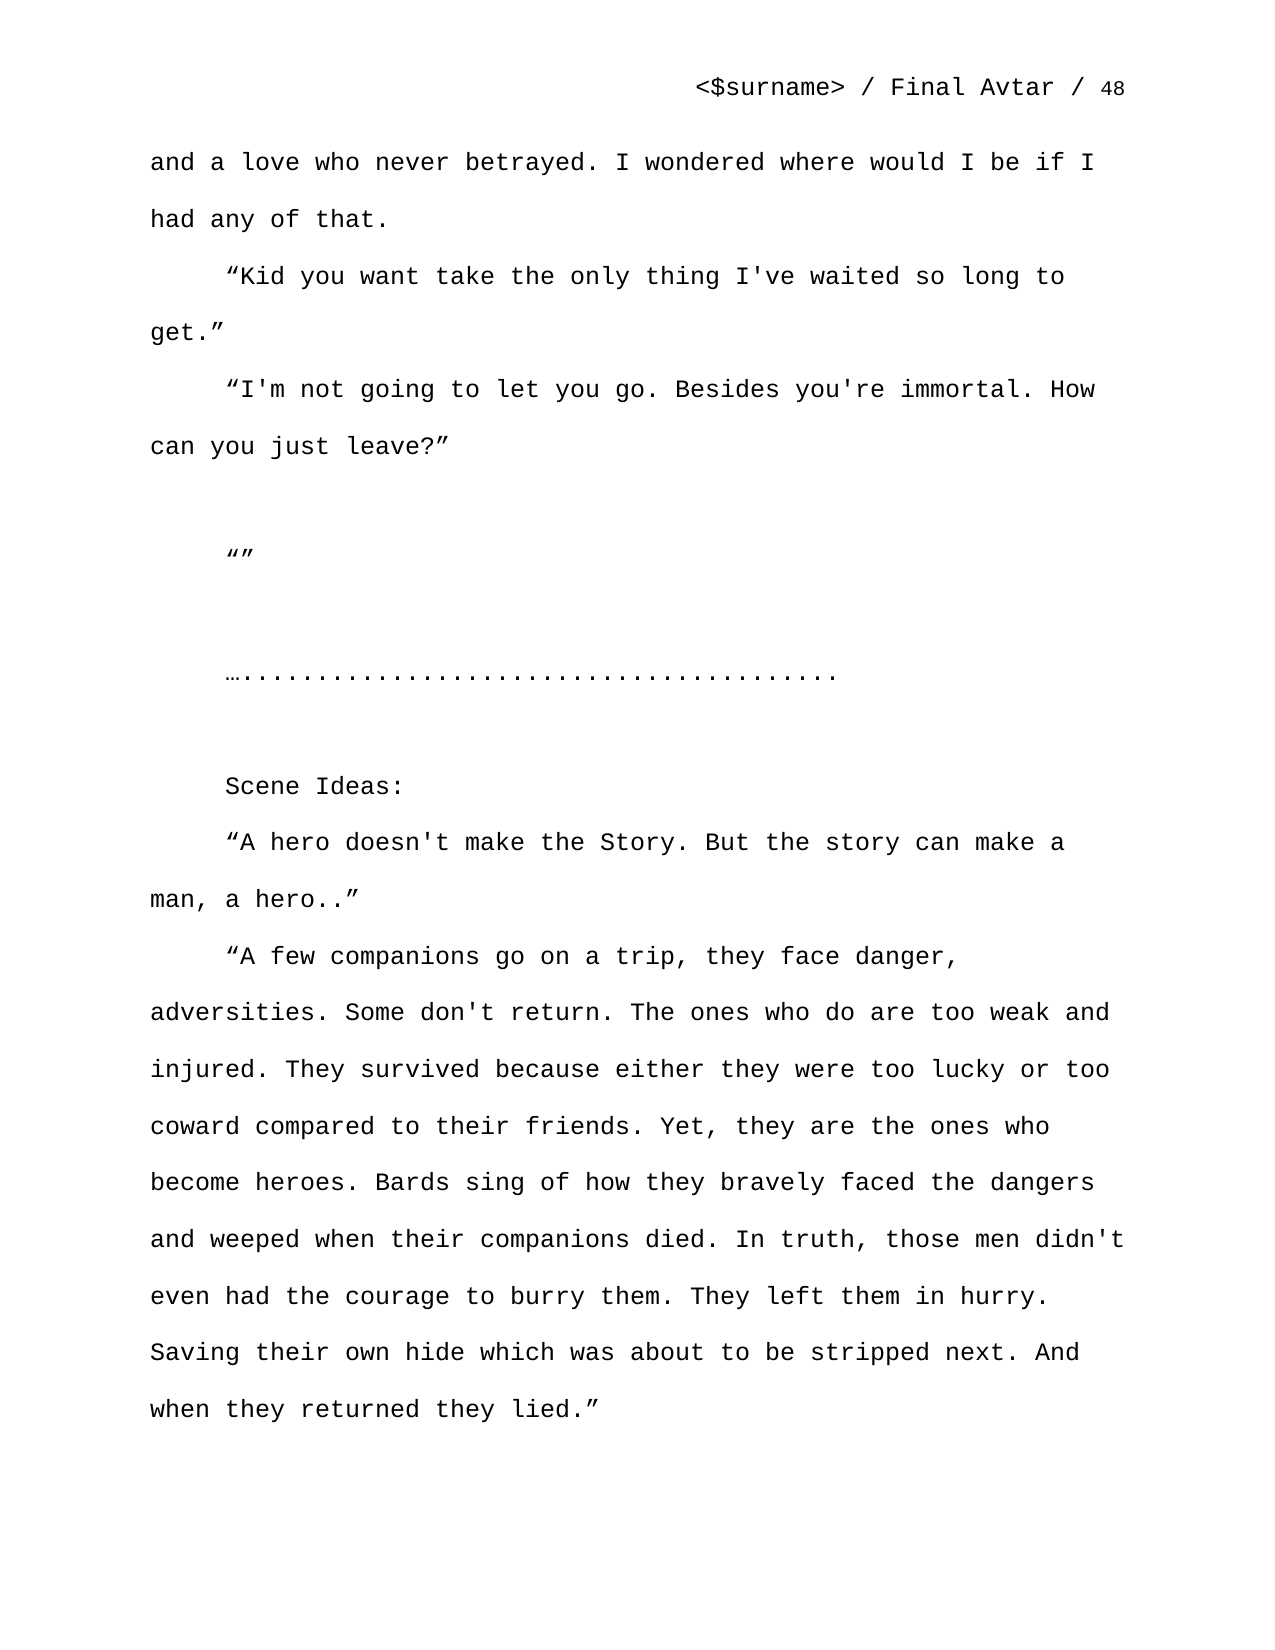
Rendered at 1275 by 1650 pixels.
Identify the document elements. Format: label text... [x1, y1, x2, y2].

text “Kid you want take the only thing I've waited so long to get.” [150, 263, 1125, 348]
text and a love who never betrayed. I wondered where would I be if I had any of that. [150, 150, 1125, 235]
text “” [150, 547, 1125, 575]
text “I'm not going to let you go. Besides you're immortal. How can you just leave?” [150, 377, 1125, 462]
text Scene Ideas: [150, 773, 1125, 802]
text “A few companions go on a trip, they face danger, adversities. Some don't return. The ones who do are too weak and injured. They survived because either they were too lucky or too coward compared to their friends. Yet, they are the ones who become heroes. Bards sing of how they bravely faced the dangers and weeped when their companions died. In truth, those men didn't even had the courage to burry them. They left them in hurry. Saving their own hide which was about to be stripped next. And when they returned they lied.” [150, 943, 1125, 1425]
text …........................................ [150, 660, 1125, 688]
text “A hero doesn't make the Story. But the story can make a man, a hero..” [150, 830, 1125, 915]
